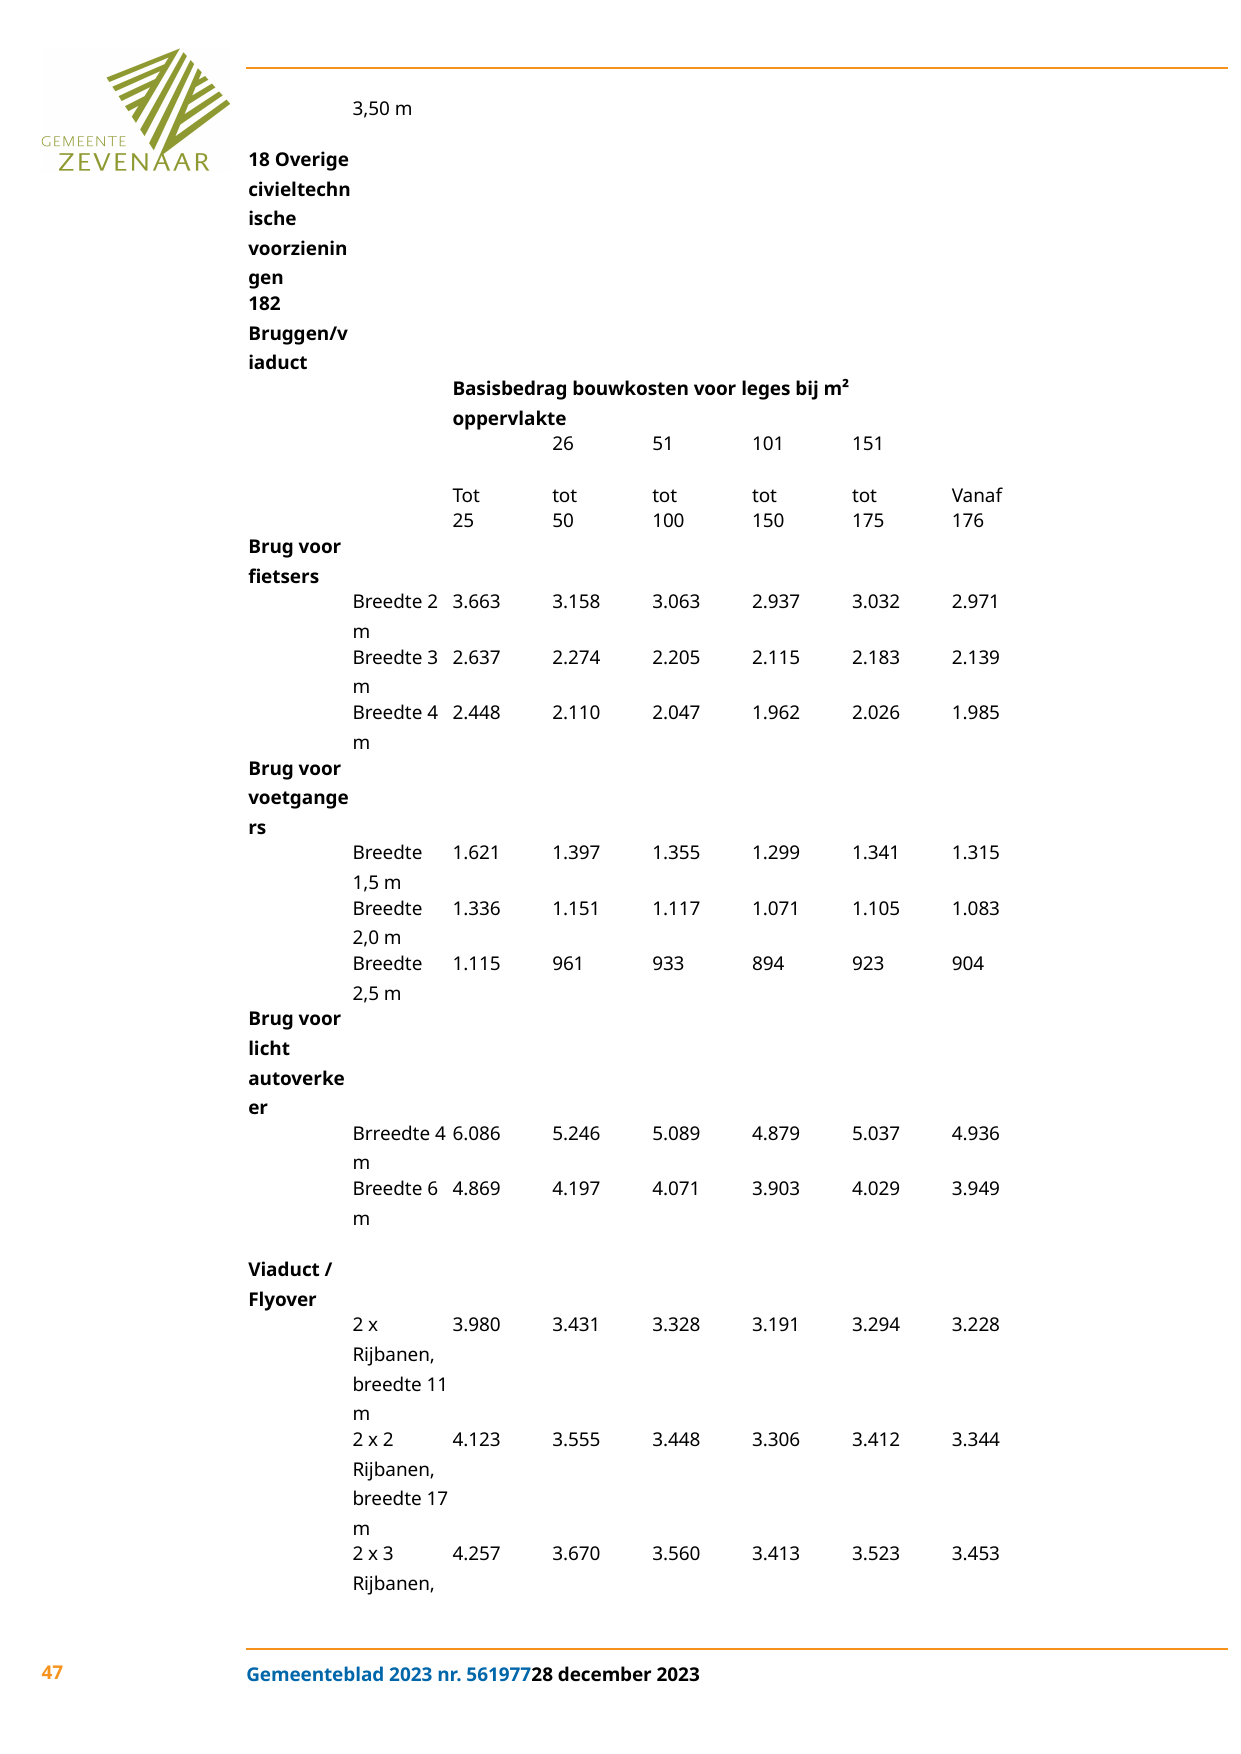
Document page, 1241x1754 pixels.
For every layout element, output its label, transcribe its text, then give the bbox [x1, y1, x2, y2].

table_cell Brug voor licht autoverkeer [248, 1006, 352, 1120]
table_cell [852, 121, 952, 146]
table_cell [352, 1231, 452, 1256]
table_cell 2.205 [652, 644, 752, 699]
table_cell [248, 482, 352, 508]
table_cell [752, 121, 852, 146]
table_cell tot [852, 482, 952, 508]
table_cell [248, 508, 352, 533]
table_cell [352, 146, 452, 290]
table_cell [452, 1256, 552, 1312]
table_cell 151 [852, 431, 952, 456]
table_cell 3.063 [652, 589, 752, 644]
table_cell [852, 1256, 952, 1312]
table_cell [248, 1426, 352, 1541]
table_cell 51 [652, 431, 752, 456]
table_cell [652, 146, 752, 290]
table_cell 3.523 [852, 1541, 952, 1596]
table_cell [752, 534, 852, 589]
table_cell 100 [652, 508, 752, 533]
table_cell 1.315 [952, 840, 1052, 895]
table_cell [652, 95, 752, 121]
table_cell 923 [852, 950, 952, 1006]
table_cell [248, 950, 352, 1006]
table_cell 5.037 [852, 1120, 952, 1175]
table_cell [452, 146, 552, 290]
table_cell 1.071 [752, 895, 852, 950]
table_cell 175 [852, 508, 952, 533]
table_cell Basisbedrag bouwkosten voor leges bij m² oppervlakte [452, 375, 952, 431]
table_cell 894 [752, 950, 852, 1006]
table_cell [852, 534, 952, 589]
table_cell [652, 121, 752, 146]
table_cell 1.341 [852, 840, 952, 895]
table_cell 2.637 [452, 644, 552, 699]
table_cell [452, 121, 552, 146]
table_cell 1.083 [952, 895, 1052, 950]
table_cell [952, 95, 1052, 121]
table_cell 3.949 [952, 1175, 1052, 1231]
table_cell [852, 95, 952, 121]
table_cell [248, 95, 352, 121]
table_cell [552, 146, 652, 290]
table_cell 18 Overige civieltechnische voorzieningen [248, 146, 352, 290]
table_cell 3.903 [752, 1175, 852, 1231]
table_cell 3.560 [652, 1541, 752, 1596]
table_cell 3.344 [952, 1426, 1052, 1541]
table_cell 4.123 [452, 1426, 552, 1541]
table_cell 1.299 [752, 840, 852, 895]
table_cell [452, 95, 552, 121]
table_cell [248, 895, 352, 950]
table_cell tot [752, 482, 852, 508]
table_cell 4.071 [652, 1175, 752, 1231]
table_cell [248, 1120, 352, 1175]
table_cell 1.355 [652, 840, 752, 895]
table_cell 3.328 [652, 1312, 752, 1426]
table_cell [452, 431, 552, 456]
table_cell 3.228 [952, 1312, 1052, 1426]
table_cell 2.047 [652, 699, 752, 755]
table_cell [552, 1256, 652, 1312]
table_cell 182 Bruggen/viaduct [248, 290, 352, 375]
table_cell 3.412 [852, 1426, 952, 1541]
table_cell [248, 431, 352, 456]
table_cell 2.971 [952, 589, 1052, 644]
table_cell Breedte 2,0 m [352, 895, 452, 950]
table_cell [552, 95, 652, 121]
table_cell Breedte 4 m [352, 699, 452, 755]
table_cell [352, 482, 452, 508]
table_cell 3.555 [552, 1426, 652, 1541]
table_cell [652, 1006, 752, 1120]
table_cell 3,50 m [352, 95, 452, 121]
table_cell Tot [452, 482, 552, 508]
table_cell [352, 1006, 452, 1120]
table_cell 933 [652, 950, 752, 1006]
table_cell 3.158 [552, 589, 652, 644]
table_cell [248, 589, 352, 644]
table_cell [352, 755, 452, 839]
table_cell 1.336 [452, 895, 552, 950]
table_cell tot [652, 482, 752, 508]
table_cell Vanaf [952, 482, 1052, 508]
table_cell [652, 456, 752, 482]
table_cell [248, 375, 352, 431]
table_cell [852, 755, 952, 839]
table_cell [248, 644, 352, 699]
table_cell 2.183 [852, 644, 952, 699]
table_cell [552, 1006, 652, 1120]
table_cell Breedte 6 m [352, 1175, 452, 1231]
table_cell [248, 840, 352, 895]
picture [41, 47, 231, 172]
table_cell 3.663 [452, 589, 552, 644]
table_cell 3.306 [752, 1426, 852, 1541]
table_cell 50 [552, 508, 652, 533]
table_cell 4.029 [852, 1175, 952, 1231]
table_cell [952, 1231, 1052, 1256]
table_cell 2 x 2 Rijbanen, breedte 17 m [352, 1426, 452, 1541]
table_cell [452, 290, 552, 375]
table_cell [552, 755, 652, 839]
table_cell [852, 146, 952, 290]
table_cell 3.670 [552, 1541, 652, 1596]
table_cell 3.191 [752, 1312, 852, 1426]
table_cell 3.413 [752, 1541, 852, 1596]
table_cell [352, 534, 452, 589]
table_cell [652, 1256, 752, 1312]
table_cell 1.397 [552, 840, 652, 895]
table_cell 5.246 [552, 1120, 652, 1175]
table_cell 2.110 [552, 699, 652, 755]
table_cell 3.431 [552, 1312, 652, 1426]
table_cell 3.032 [852, 589, 952, 644]
table_cell 2.448 [452, 699, 552, 755]
table_cell 3.448 [652, 1426, 752, 1541]
table_cell [852, 456, 952, 482]
table_cell [352, 375, 452, 431]
table_cell [248, 1312, 352, 1426]
table_cell Breedte 1,5 m [352, 840, 452, 895]
table_cell Breedte 2 m [352, 589, 452, 644]
table_cell [452, 1006, 552, 1120]
table_cell Brug voor voetgangers [248, 755, 352, 839]
table_cell 26 [552, 431, 652, 456]
table_cell [352, 1256, 452, 1312]
table_cell 1.962 [752, 699, 852, 755]
table_cell 1.985 [952, 699, 1052, 755]
table_cell [552, 1231, 652, 1256]
table_cell [248, 456, 352, 482]
table_cell [752, 1231, 852, 1256]
table_cell [852, 290, 952, 375]
table_cell Breedte 3 m [352, 644, 452, 699]
table_cell [652, 1231, 752, 1256]
table_cell 2 x Rijbanen, breedte 11 m [352, 1312, 452, 1426]
table_cell 3.294 [852, 1312, 952, 1426]
table_cell [352, 290, 452, 375]
table_cell 1.115 [452, 950, 552, 1006]
table_cell 150 [752, 508, 852, 533]
table_cell [552, 534, 652, 589]
table_cell [752, 290, 852, 375]
table_cell 2 x 3 Rijbanen, [352, 1541, 452, 1596]
table_cell [952, 456, 1052, 482]
table_cell 1.117 [652, 895, 752, 950]
table_cell [552, 456, 652, 482]
table_cell [952, 121, 1052, 146]
table_cell 1.621 [452, 840, 552, 895]
table_cell 2.139 [952, 644, 1052, 699]
table_cell 1.151 [552, 895, 652, 950]
table_cell [452, 755, 552, 839]
table_cell 4.869 [452, 1175, 552, 1231]
table_cell 2.115 [752, 644, 852, 699]
table_cell [752, 456, 852, 482]
table_cell 4.879 [752, 1120, 852, 1175]
table_cell 101 [752, 431, 852, 456]
table_cell Brug voor fietsers [248, 534, 352, 589]
table_cell [552, 121, 652, 146]
table_cell [248, 1231, 352, 1256]
table_cell [452, 456, 552, 482]
table_cell 2.937 [752, 589, 852, 644]
table_cell Breedte 2,5 m [352, 950, 452, 1006]
table_cell [752, 95, 852, 121]
table_cell 6.086 [452, 1120, 552, 1175]
table_cell [852, 1231, 952, 1256]
table_cell [352, 121, 452, 146]
table_cell 3.980 [452, 1312, 552, 1426]
table_cell [852, 1006, 952, 1120]
table_cell 904 [952, 950, 1052, 1006]
table_cell [752, 1006, 852, 1120]
table_cell 2.026 [852, 699, 952, 755]
table_cell [452, 534, 552, 589]
table_cell 25 [452, 508, 552, 533]
table_cell [552, 290, 652, 375]
table_cell [248, 1175, 352, 1231]
table_cell 961 [552, 950, 652, 1006]
table_cell tot [552, 482, 652, 508]
table_cell [752, 1256, 852, 1312]
table_cell [352, 431, 452, 456]
table_cell [248, 699, 352, 755]
table_cell Brreedte 4 m [352, 1120, 452, 1175]
table_cell [652, 755, 752, 839]
table_cell 4.936 [952, 1120, 1052, 1175]
table_cell [352, 508, 452, 533]
table_cell 4.197 [552, 1175, 652, 1231]
table_cell [352, 456, 452, 482]
table_cell [652, 290, 752, 375]
table_cell 3.453 [952, 1541, 1052, 1596]
table_cell 5.089 [652, 1120, 752, 1175]
table_cell [752, 755, 852, 839]
table_cell [248, 1541, 352, 1596]
table_cell Viaduct / Flyover [248, 1256, 352, 1312]
table_cell [952, 431, 1052, 456]
table_cell 4.257 [452, 1541, 552, 1596]
table_cell [752, 146, 852, 290]
table_cell 2.274 [552, 644, 652, 699]
table_cell [652, 534, 752, 589]
table_cell 176 [952, 508, 1052, 533]
table_cell [248, 121, 352, 146]
table_cell 1.105 [852, 895, 952, 950]
table_cell [452, 1231, 552, 1256]
